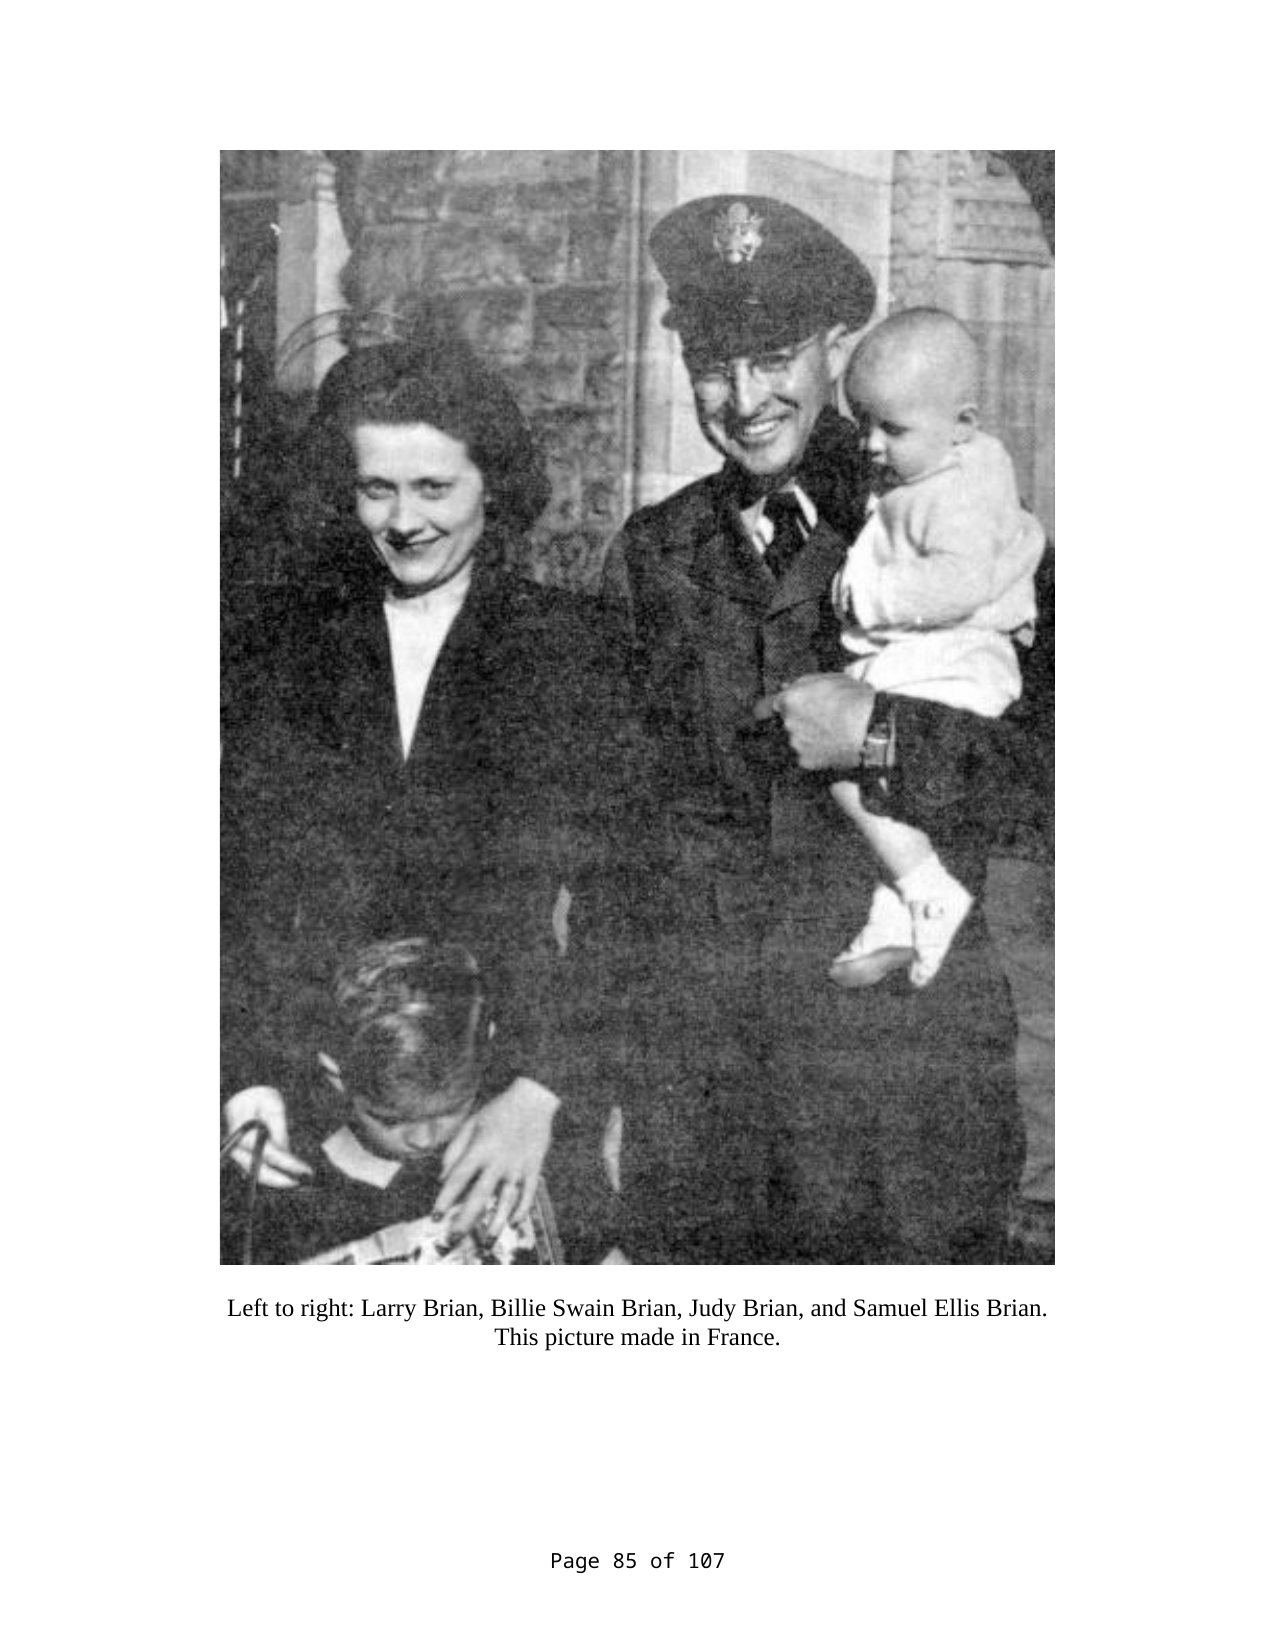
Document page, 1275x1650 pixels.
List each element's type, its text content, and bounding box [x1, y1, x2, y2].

text Left to right: Larry Brian, Billie Swain Brian, Judy Brian, and Samuel Ellis Brian. [150, 1293, 1125, 1322]
text This pic­ture made in France. [150, 1322, 1125, 1351]
picture [219, 150, 1055, 1265]
